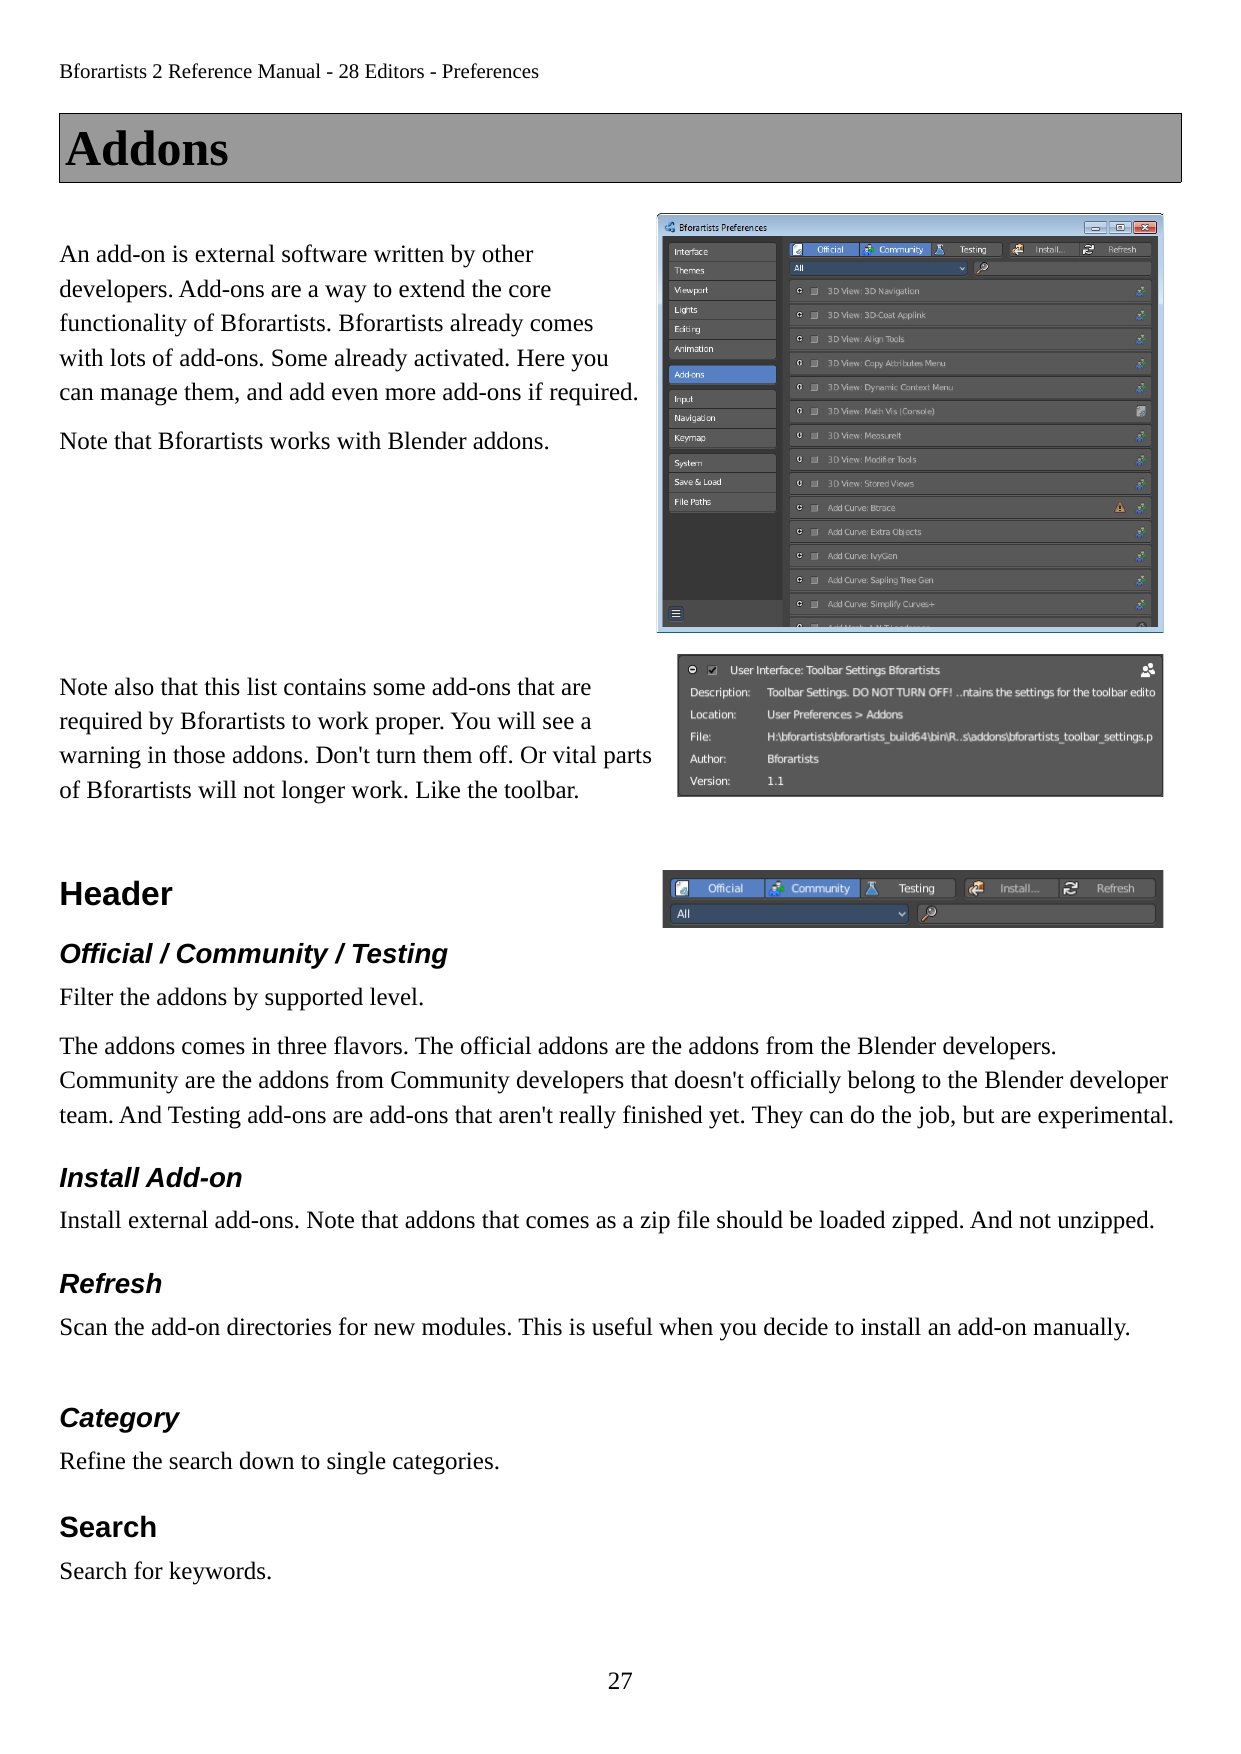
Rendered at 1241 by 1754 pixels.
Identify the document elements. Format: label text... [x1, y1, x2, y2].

subtitle Install Add-on [59, 1161, 1181, 1193]
subtitle Refresh [59, 1267, 1181, 1299]
subtitle Category [59, 1402, 1181, 1434]
subtitle [1164, 874, 1181, 912]
text Scan the add-on directories for new modules. This is useful when you decide to install an add-on manually. [59, 1312, 1181, 1340]
subtitle Search [59, 1510, 1181, 1544]
text Note also that this list contains some add-ons that are required by Bforartists to work proper. You will see a warning in those addons. Don't turn them off. Or vital parts of Bforartists will not longer work. Like the toolbar. [59, 672, 1181, 804]
table_header Addons [60, 114, 1181, 182]
picture [656, 213, 1164, 633]
picture [677, 654, 1164, 797]
subtitle Header [59, 874, 662, 912]
subtitle Official / Community / Testing [59, 937, 1181, 969]
text Refine the search down to single categories. [59, 1446, 1181, 1475]
text Filter the addons by supported level. [59, 982, 1181, 1010]
text The addons comes in three flavors. The official addons are the addons from the Blender developers. Community are the addons from Community developers that doesn't officially belong to the Blender developer team. And Testing add-ons are add-ons that aren't really finished yet. They can do the job, but are experimental. [59, 1031, 1181, 1128]
text An add-on is external software written by other developers. Add-ons are a way to extend the core functionality of Bforartists. Bforartists already comes with lots of add-ons. Some already activated. Here you can manage them, and add even more add-ons if required. [59, 239, 656, 406]
text Note that Bforartists works with Blender addons. [59, 426, 656, 455]
text Install external add-ons. Note that addons that comes as a zip file should be loaded zipped. And not unzipped. [59, 1206, 1181, 1234]
text Search for keywords. [59, 1556, 1181, 1585]
